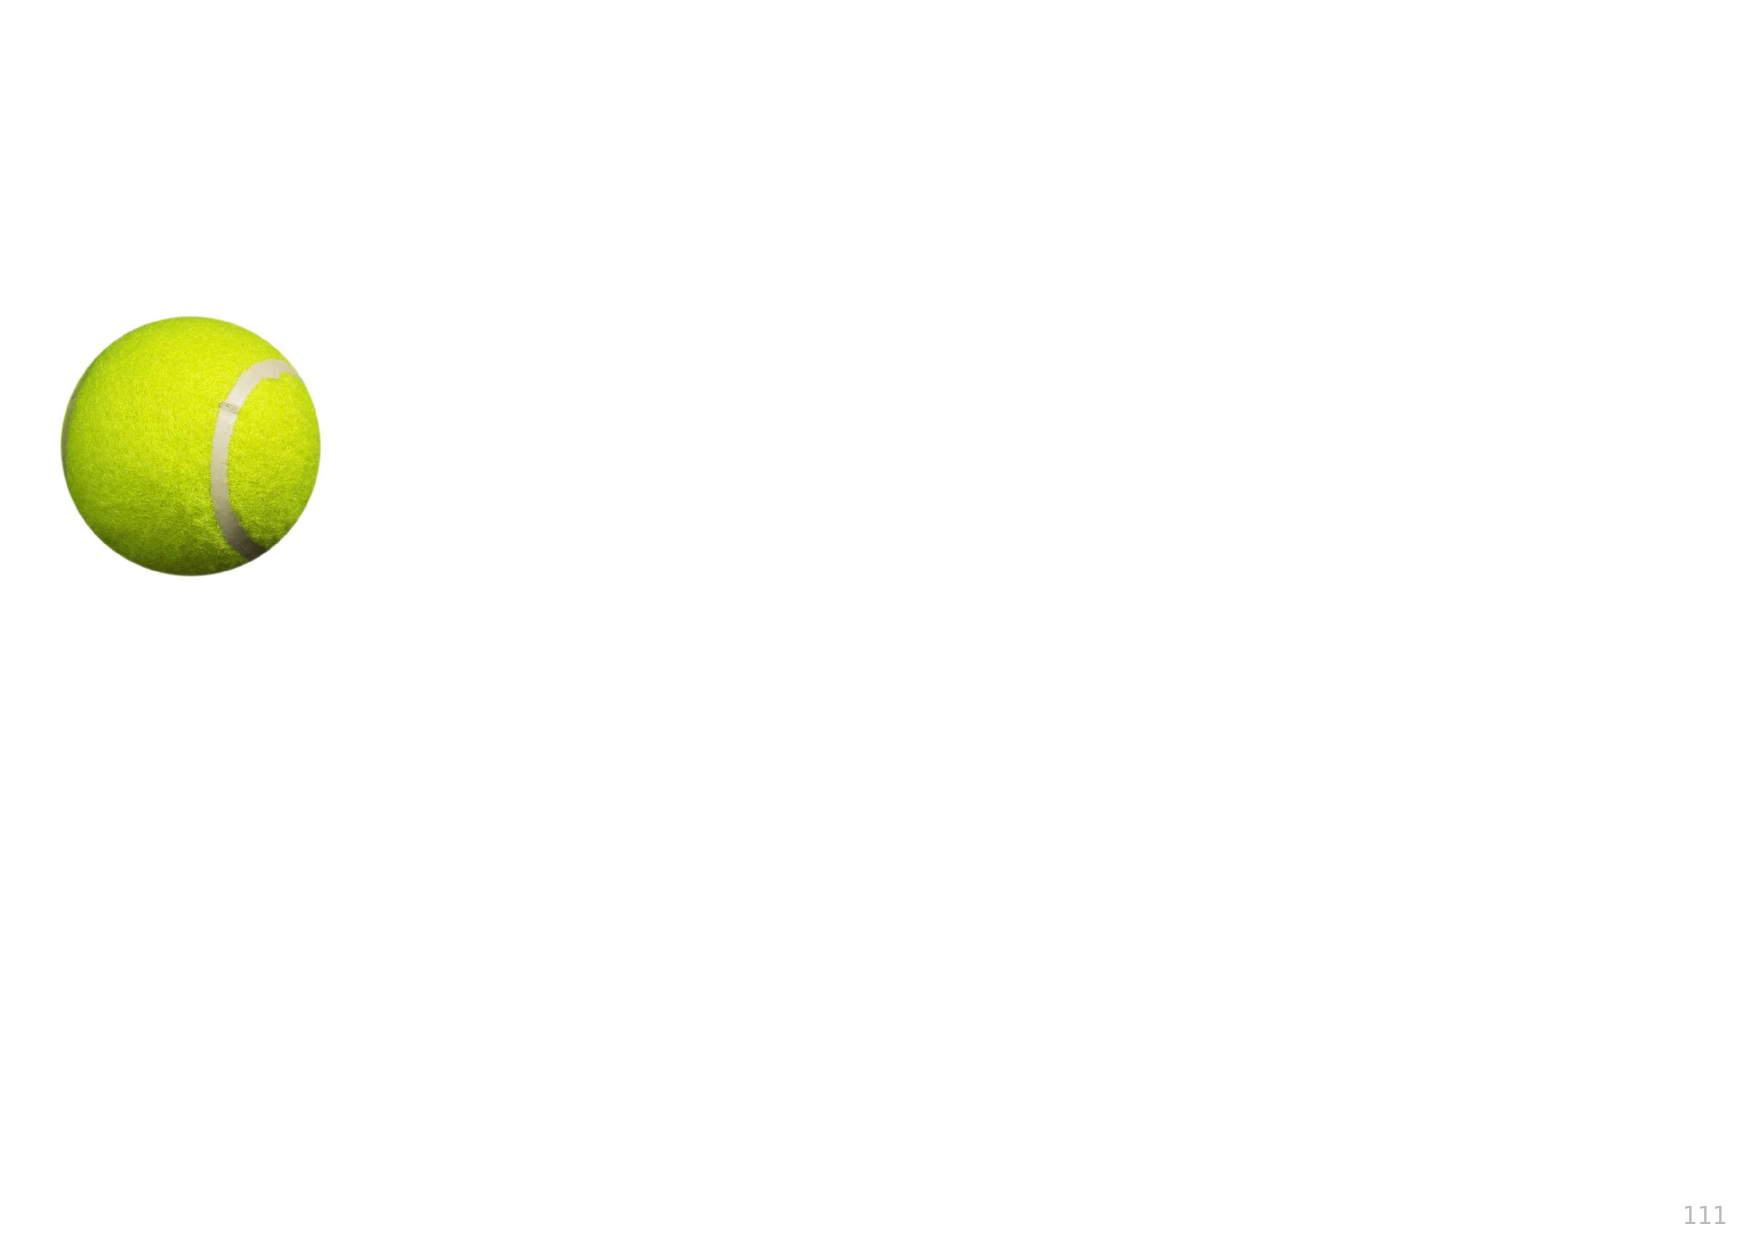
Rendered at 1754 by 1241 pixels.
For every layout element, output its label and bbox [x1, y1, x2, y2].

picture [39, 294, 344, 599]
